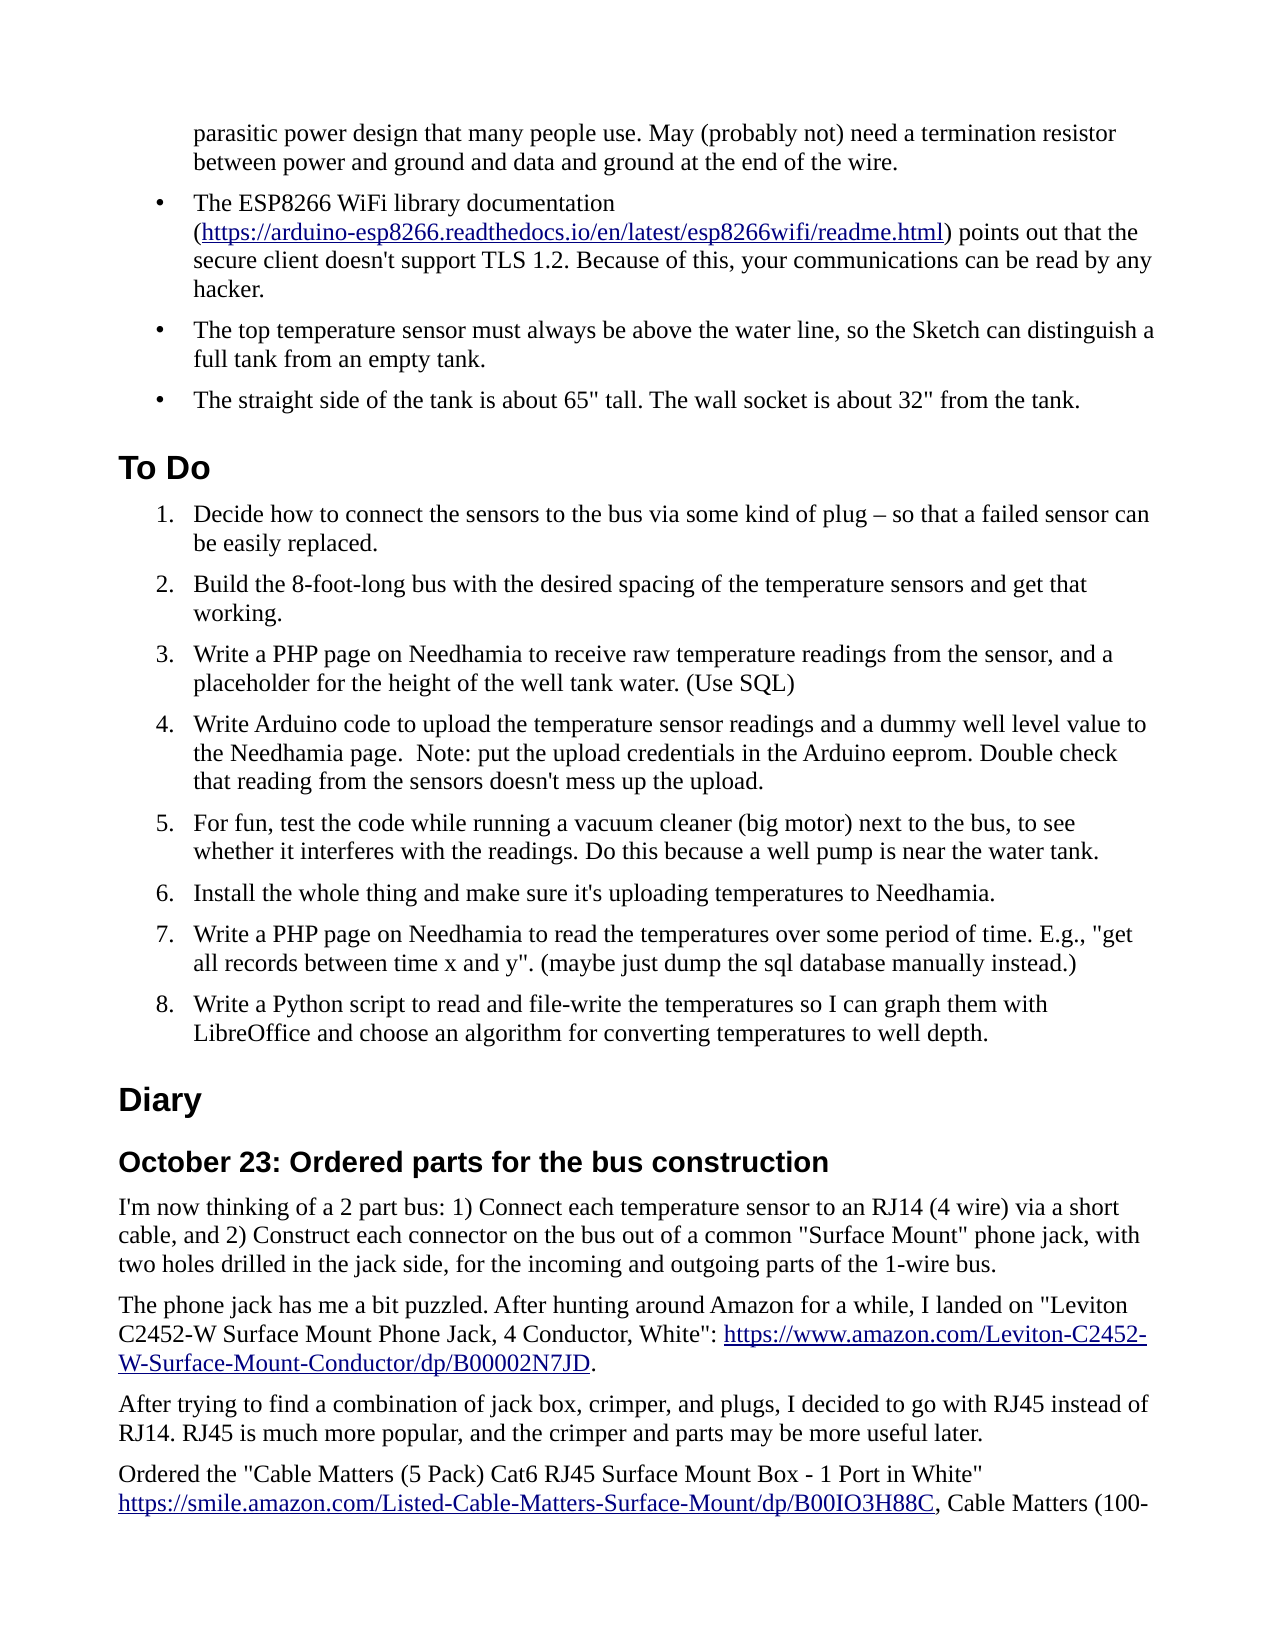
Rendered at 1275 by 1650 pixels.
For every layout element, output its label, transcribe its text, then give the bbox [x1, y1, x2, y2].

list Decide how to connect the sensors to the bus via some kind of plug – so that a failed sensor can be easily replaced. [156, 499, 1157, 556]
subtitle To Do [118, 448, 1157, 486]
list Write a PHP page on Needhamia to read the temperatures over some period of time. E.g., "get all records between time x and y". (maybe just dump the sql database manually instead.) [156, 919, 1157, 976]
subtitle Diary [118, 1080, 1157, 1118]
list The straight side of the tank is about 65" tall. The wall socket is about 32" from the tank. [156, 386, 1157, 414]
list Write a PHP page on Needhamia to receive raw temperature readings from the sensor, and a placeholder for the height of the well tank water. (Use SQL) [156, 639, 1157, 696]
text I'm now thinking of a 2 part bus: 1) Connect each temperature sensor to an RJ14 (4 wire) via a short cable, and 2) Construct each connector on the bus out of a common "Surface Mount" phone jack, with two holes drilled in the jack side, for the incoming and outgoing parts of the 1-wire bus. [118, 1192, 1157, 1278]
list Build the 8-foot-long bus with the desired spacing of the temperature sensors and get that working. [156, 569, 1157, 626]
text The phone jack has me a bit puzzled. After hunting around Amazon for a while, I landed on "Leviton C2452-W Surface Mount Phone Jack, 4 Conductor, White": https://www.amazon.com/Leviton-C2452-W-Surface-Mount-Conductor/dp/B00002N7JD. [118, 1290, 1157, 1377]
list parasitic power design that many people use. May (probably not) need a termination resistor between power and ground and data and ground at the end of the wire. [156, 118, 1157, 176]
list The top temperature sensor must always be above the water line, so the Sketch can distinguish a full tank from an empty tank. [156, 316, 1157, 373]
text Ordered the "Cable Matters (5 Pack) Cat6 RJ45 Surface Mount Box - 1 Port in White" https://smile.amazon.com/Listed-Cable-Matters-Surface-Mount/dp/B00IO3H88C, Cable Matters (100- [118, 1459, 1157, 1517]
list Install the whole thing and make sure it's uploading temperatures to Needhamia. [156, 878, 1157, 906]
list The ESP8266 WiFi library documentation (https://arduino-esp8266.readthedocs.io/en/latest/esp8266wifi/readme.html) points out that the secure client doesn't support TLS 1.2. Because of this, your communications can be read by any hacker. [156, 188, 1157, 303]
list For fun, test the code while running a vacuum cleaner (big motor) next to the bus, to see whether it interferes with the readings. Do this because a well pump is near the water tank. [156, 808, 1157, 865]
list Write a Python script to read and file-write the temperatures so I can graph them with LibreOffice and choose an algorithm for converting temperatures to well depth. [156, 989, 1157, 1046]
subtitle October 23: Ordered parts for the bus construction [118, 1145, 1157, 1179]
text After trying to find a combination of jack box, crimper, and plugs, I decided to go with RJ45 instead of RJ14. RJ45 is much more popular, and the crimper and parts may be more useful later. [118, 1389, 1157, 1447]
list Write Arduino code to upload the temperature sensor readings and a dummy well level value to the Needhamia page. Note: put the upload credentials in the Arduino eeprom. Double check that reading from the sensors doesn't mess up the upload. [156, 709, 1157, 795]
